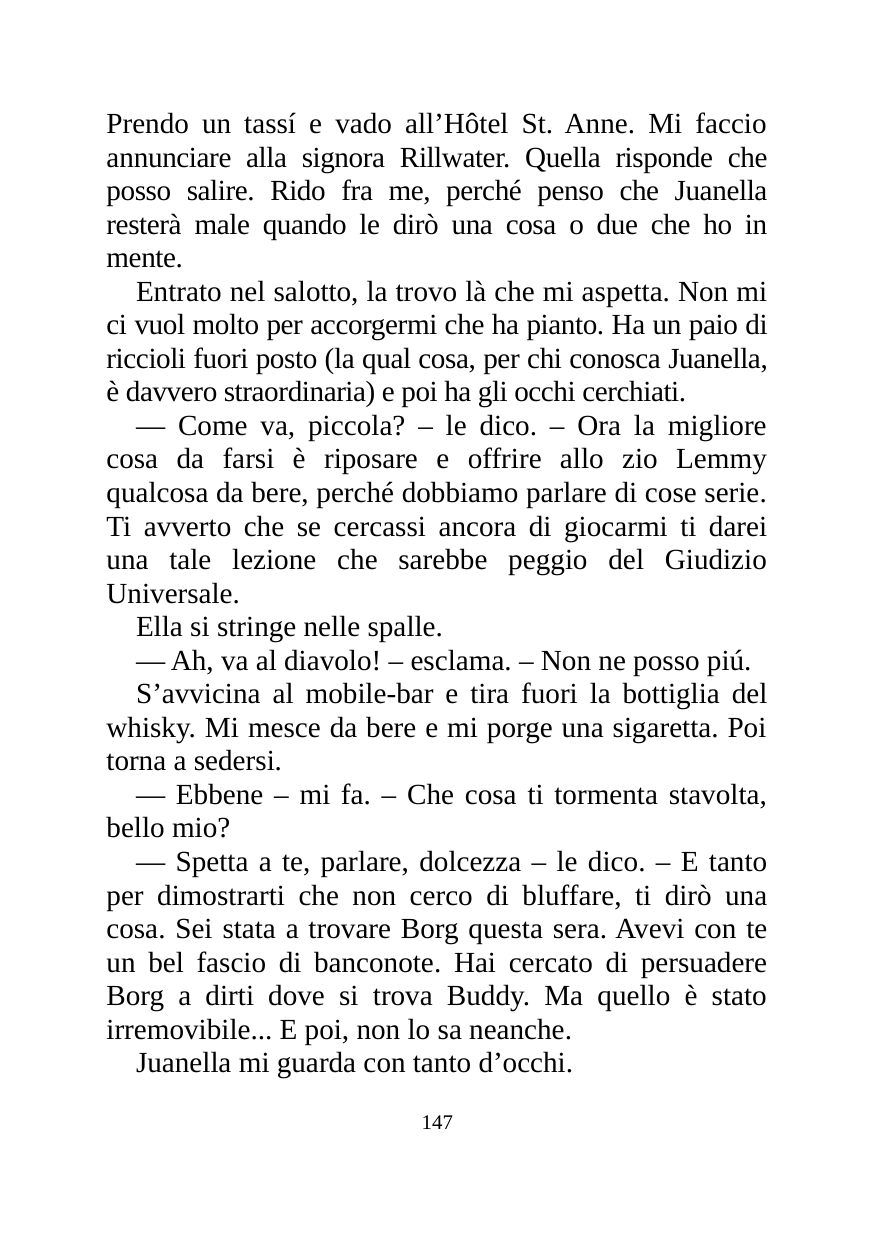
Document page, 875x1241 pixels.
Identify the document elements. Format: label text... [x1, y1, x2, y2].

text — Come va, piccola? – le dico. – Ora la migliore cosa da farsi è riposare e offrire allo zio Lemmy qualcosa da bere, perché dobbiamo parlare di cose serie. Ti avverto che se cercassi ancora di giocarmi ti darei una tale lezione che sarebbe peggio del Giudizio Universale. [106, 408, 768, 609]
text Entrato nel salotto, la trovo là che mi aspetta. Non mi ci vuol molto per accorgermi che ha pianto. Ha un paio di riccioli fuori posto (la qual cosa, per chi conosca Juanella, è davvero straordinaria) e poi ha gli occhi cerchiati. [106, 274, 768, 408]
text — Ah, va al diavolo! – esclama. – Non ne posso piú. [106, 643, 768, 676]
text Juanella mi guarda con tanto d’occhi. [106, 1045, 768, 1079]
text — Spetta a te, parlare, dolcezza – le dico. – E tanto per dimostrarti che non cerco di bluffare, ti dirò una cosa. Sei stata a trovare Borg questa sera. Avevi con te un bel fascio di banconote. Hai cercato di persuadere Borg a dirti dove si trova Buddy. Ma quello è stato irremovibile... E poi, non lo sa neanche. [106, 844, 768, 1045]
text — Ebbene – mi fa. – Che cosa ti tormenta stavolta, bello mio? [106, 777, 768, 844]
text Ella si stringe nelle spalle. [106, 609, 768, 643]
text S’avvicina al mobile-bar e tira fuori la bottiglia del whisky. Mi mesce da bere e mi porge una sigaretta. Poi torna a sedersi. [106, 676, 768, 777]
text Prendo un tassí e vado all’Hôtel St. Anne. Mi faccio annunciare alla signora Rillwater. Quella risponde che posso salire. Rido fra me, perché penso che Juanella resterà male quando le dirò una cosa o due che ho in mente. [106, 106, 768, 274]
